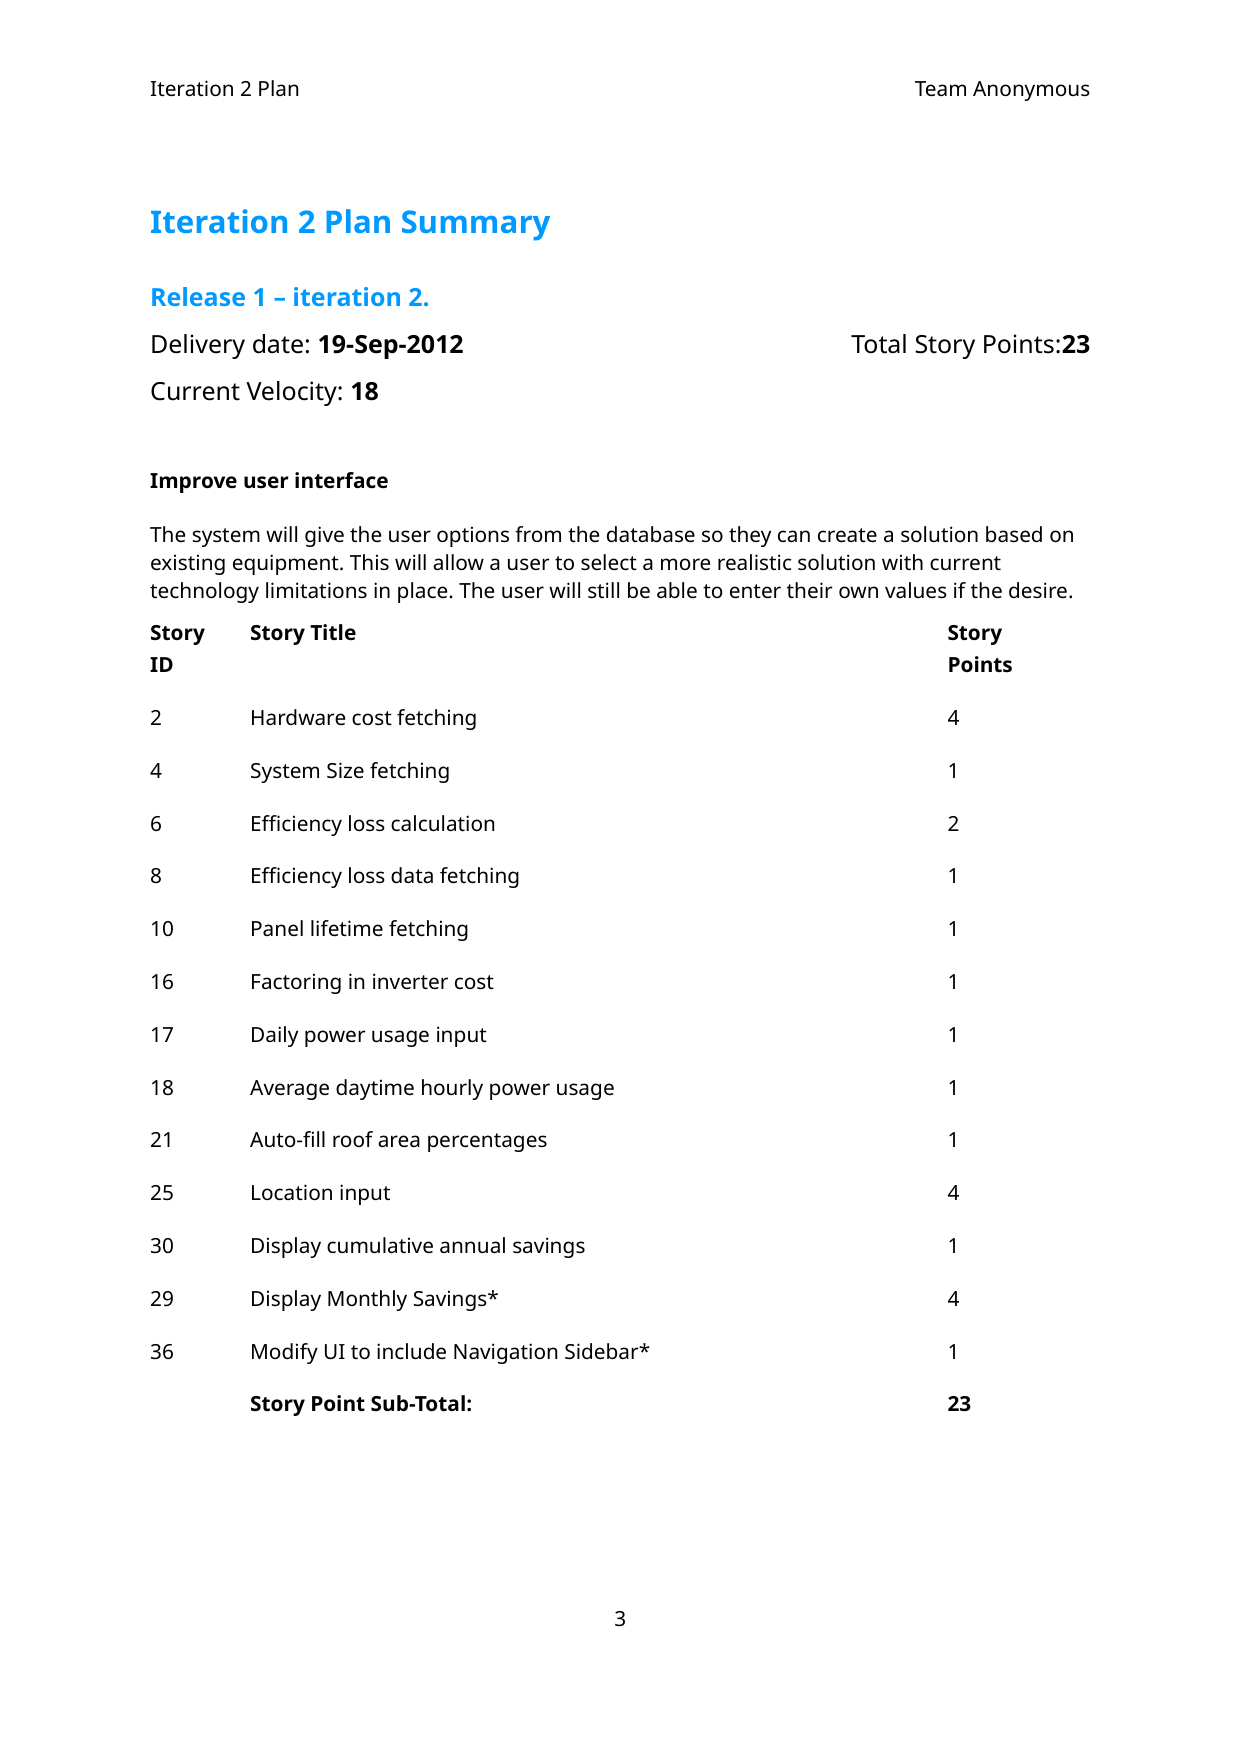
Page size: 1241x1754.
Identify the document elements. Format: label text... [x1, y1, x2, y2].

table_cell 6 [139, 809, 239, 861]
table_cell 4 [936, 1284, 1084, 1337]
table_cell 1 [936, 861, 1084, 914]
table_cell Location input [239, 1178, 936, 1231]
table_cell Hardware cost fetching [239, 703, 936, 756]
table_cell 1 [936, 914, 1084, 967]
table_cell 29 [139, 1284, 239, 1337]
table_cell Panel lifetime fetching [239, 914, 936, 967]
text Improve user interface [150, 466, 1090, 495]
table_cell 2 [139, 703, 239, 756]
table_cell 1 [936, 1231, 1084, 1284]
text Delivery date: 19-Sep-2012 Total Story Points:23 [150, 327, 1090, 361]
table_cell 4 [936, 703, 1084, 756]
subtitle Release 1 – iteration 2. [150, 280, 1090, 314]
table_cell 21 [139, 1126, 239, 1178]
table_cell Daily power usage input [239, 1020, 936, 1073]
table_cell System Size fetching [239, 756, 936, 809]
table_cell 1 [936, 1126, 1084, 1178]
table_cell Display cumulative annual savings [239, 1231, 936, 1284]
table_cell 1 [936, 1073, 1084, 1126]
table_cell [139, 1390, 239, 1442]
table_cell 23 [936, 1390, 1084, 1442]
table_cell Story Point Sub-Total: [239, 1390, 936, 1442]
table_cell Efficiency loss data fetching [239, 861, 936, 914]
table_cell Auto-fill roof area percentages [239, 1126, 936, 1178]
table_cell Modify UI to include Navigation Sidebar* [239, 1337, 936, 1389]
table_cell 30 [139, 1231, 239, 1284]
table_cell 4 [139, 756, 239, 809]
table_cell 1 [936, 756, 1084, 809]
subtitle Iteration 2 Plan Summary [150, 200, 1090, 243]
table_cell 4 [936, 1178, 1084, 1231]
table_cell 1 [936, 1020, 1084, 1073]
table_cell 18 [139, 1073, 239, 1126]
table_cell 25 [139, 1178, 239, 1231]
table_cell 16 [139, 967, 239, 1020]
table_cell Factoring in inverter cost [239, 967, 936, 1020]
text The system will give the user options from the database so they can create a solution based on existing equipment. This will allow a user to select a more realistic solution with current technology limitations in place. The user will still be able to enter their own values if the desire. [150, 520, 1090, 605]
table_header Story Points [936, 618, 1084, 703]
table_cell Efficiency loss calculation [239, 809, 936, 861]
table_cell 36 [139, 1337, 239, 1389]
table_cell 10 [139, 914, 239, 967]
table_header Story Title [239, 618, 936, 703]
table_cell 17 [139, 1020, 239, 1073]
table_cell 1 [936, 1337, 1084, 1389]
table_cell 2 [936, 809, 1084, 861]
table_header Story ID [139, 618, 239, 703]
table_cell 1 [936, 967, 1084, 1020]
table_cell 8 [139, 861, 239, 914]
table_cell Display Monthly Savings* [239, 1284, 936, 1337]
table_cell Average daytime hourly power usage [239, 1073, 936, 1126]
text Current Velocity: 18 [150, 373, 1090, 407]
